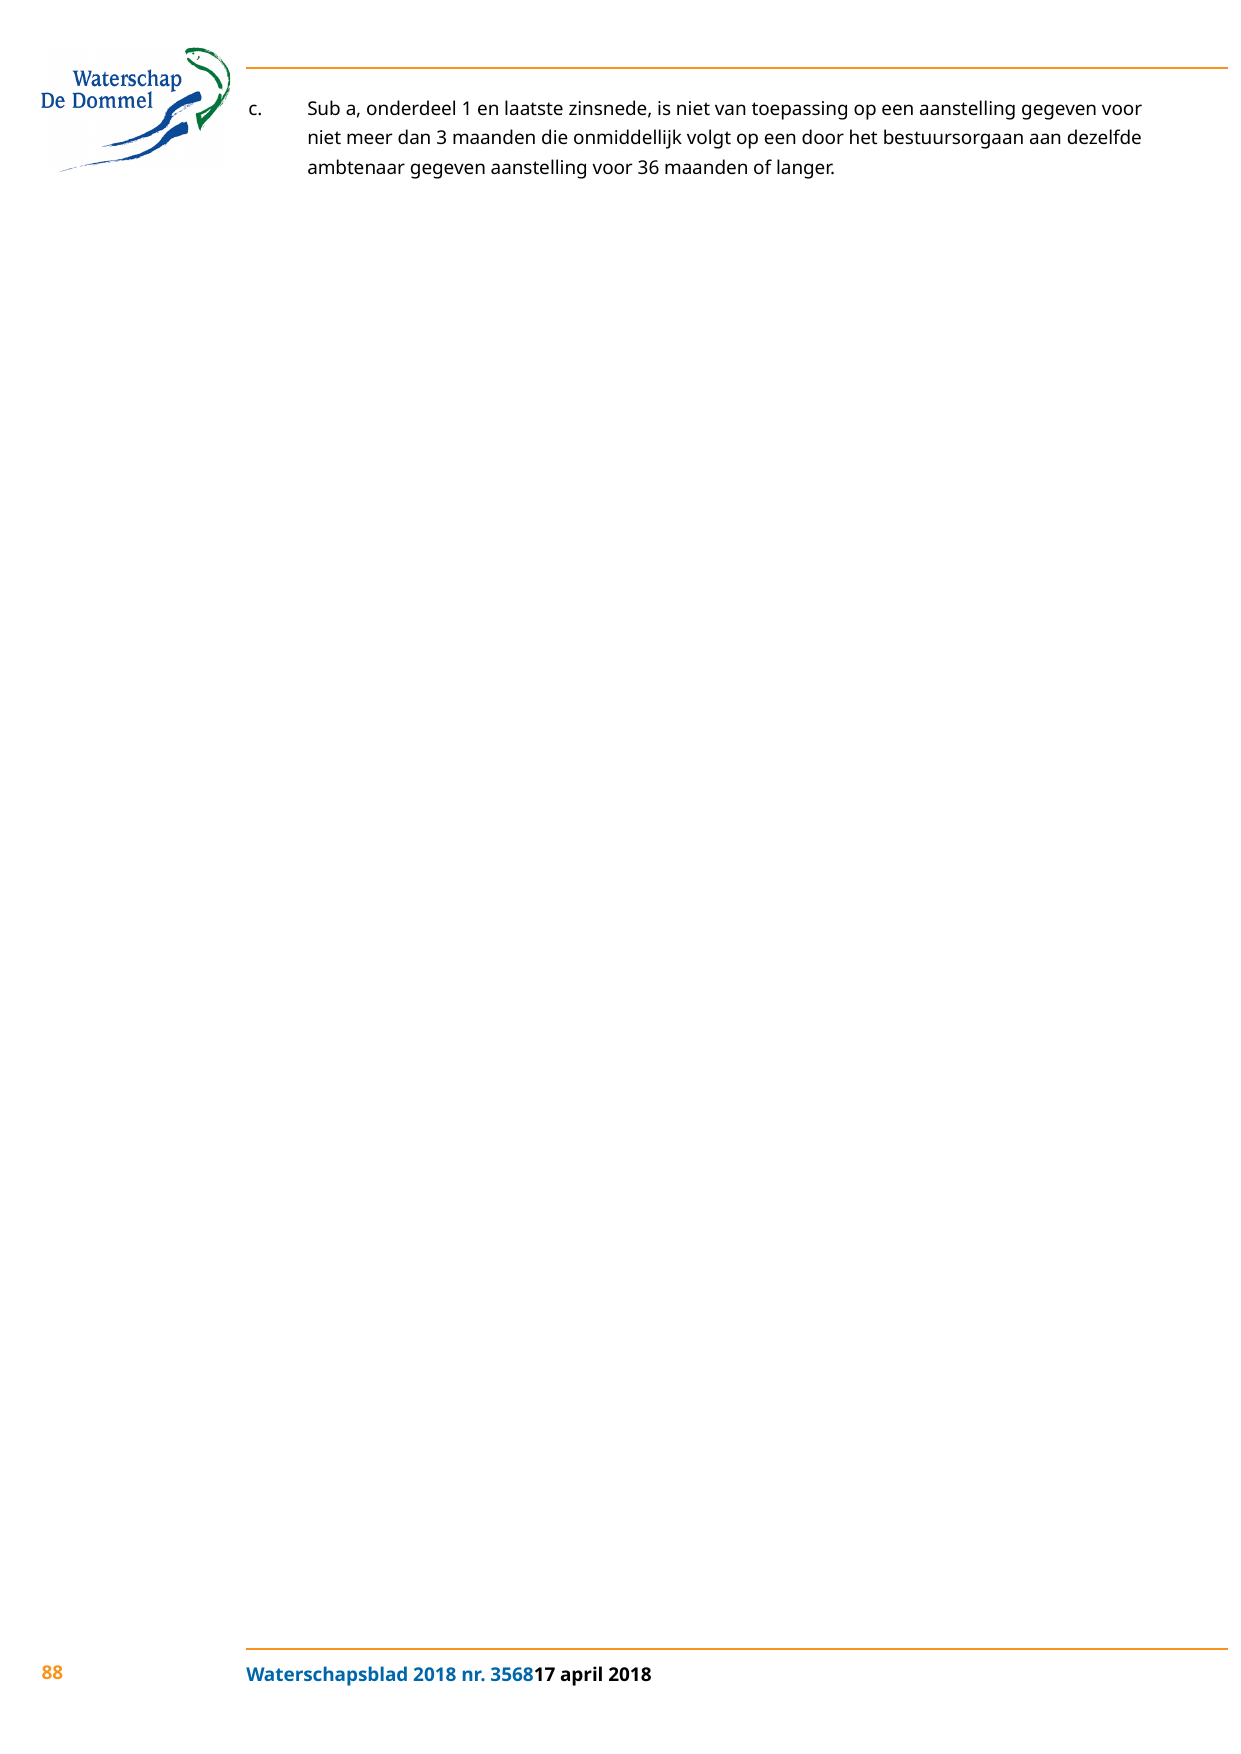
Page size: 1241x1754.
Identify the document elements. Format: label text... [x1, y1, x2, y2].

list Sub a, onderdeel 1 en laatste zinsnede, is niet van toepassing op een aanstelling gegeven voor niet meer dan 3 maanden die onmiddellijk volgt op een door het bestuursorgaan aan dezelfde ambtenaar gegeven aanstelling voor 36 maanden of langer. [248, 95, 1152, 180]
picture [41, 47, 231, 172]
